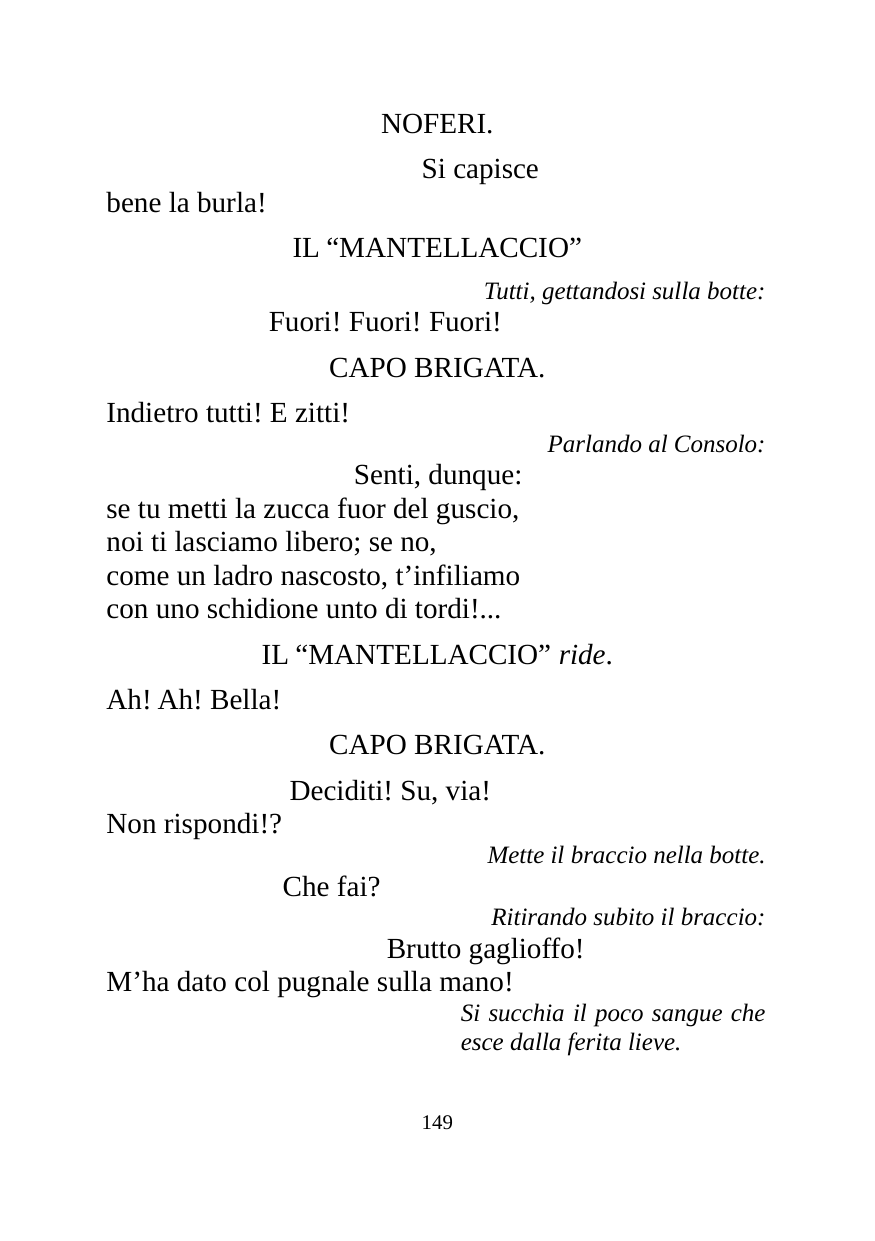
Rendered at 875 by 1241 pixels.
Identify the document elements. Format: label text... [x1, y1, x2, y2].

text Che fai? [106, 869, 768, 902]
text Si capisce bene la burla! [106, 152, 768, 219]
text Fuori! Fuori! Fuori! [106, 304, 768, 338]
text IL “MANTELLACCIO” [106, 230, 768, 264]
text Ah! Ah! Bella! [106, 682, 768, 716]
text Parlando al Consolo: [402, 429, 768, 457]
text M’ha dato col pugnale sulla mano! [106, 964, 768, 998]
text Indietro tutti! E zitti! [106, 395, 768, 429]
text CAPO BRIGATA. [106, 727, 768, 761]
text Brutto gaglioffo! [106, 931, 768, 964]
text Tutti, gettandosi sulla botte: [402, 276, 768, 304]
text NOFERI. [106, 106, 768, 140]
text Deciditi! Su, via! Non rispondi!? [106, 773, 768, 840]
text Senti, dunque: se tu metti la zucca fuor del guscio, noi ti lasciamo libero; se no, come un ladro nascosto, t’infiliamo con uno schidione unto di tordi!... [106, 457, 768, 625]
text Ritirando subito il braccio: [402, 902, 768, 931]
text Si succhia il poco sangue che esce dalla ferita lieve. [461, 998, 768, 1056]
text IL “MANTELLACCIO” ride. [106, 637, 768, 670]
text Mette il braccio nella botte. [402, 840, 768, 869]
text CAPO BRIGATA. [106, 350, 768, 383]
